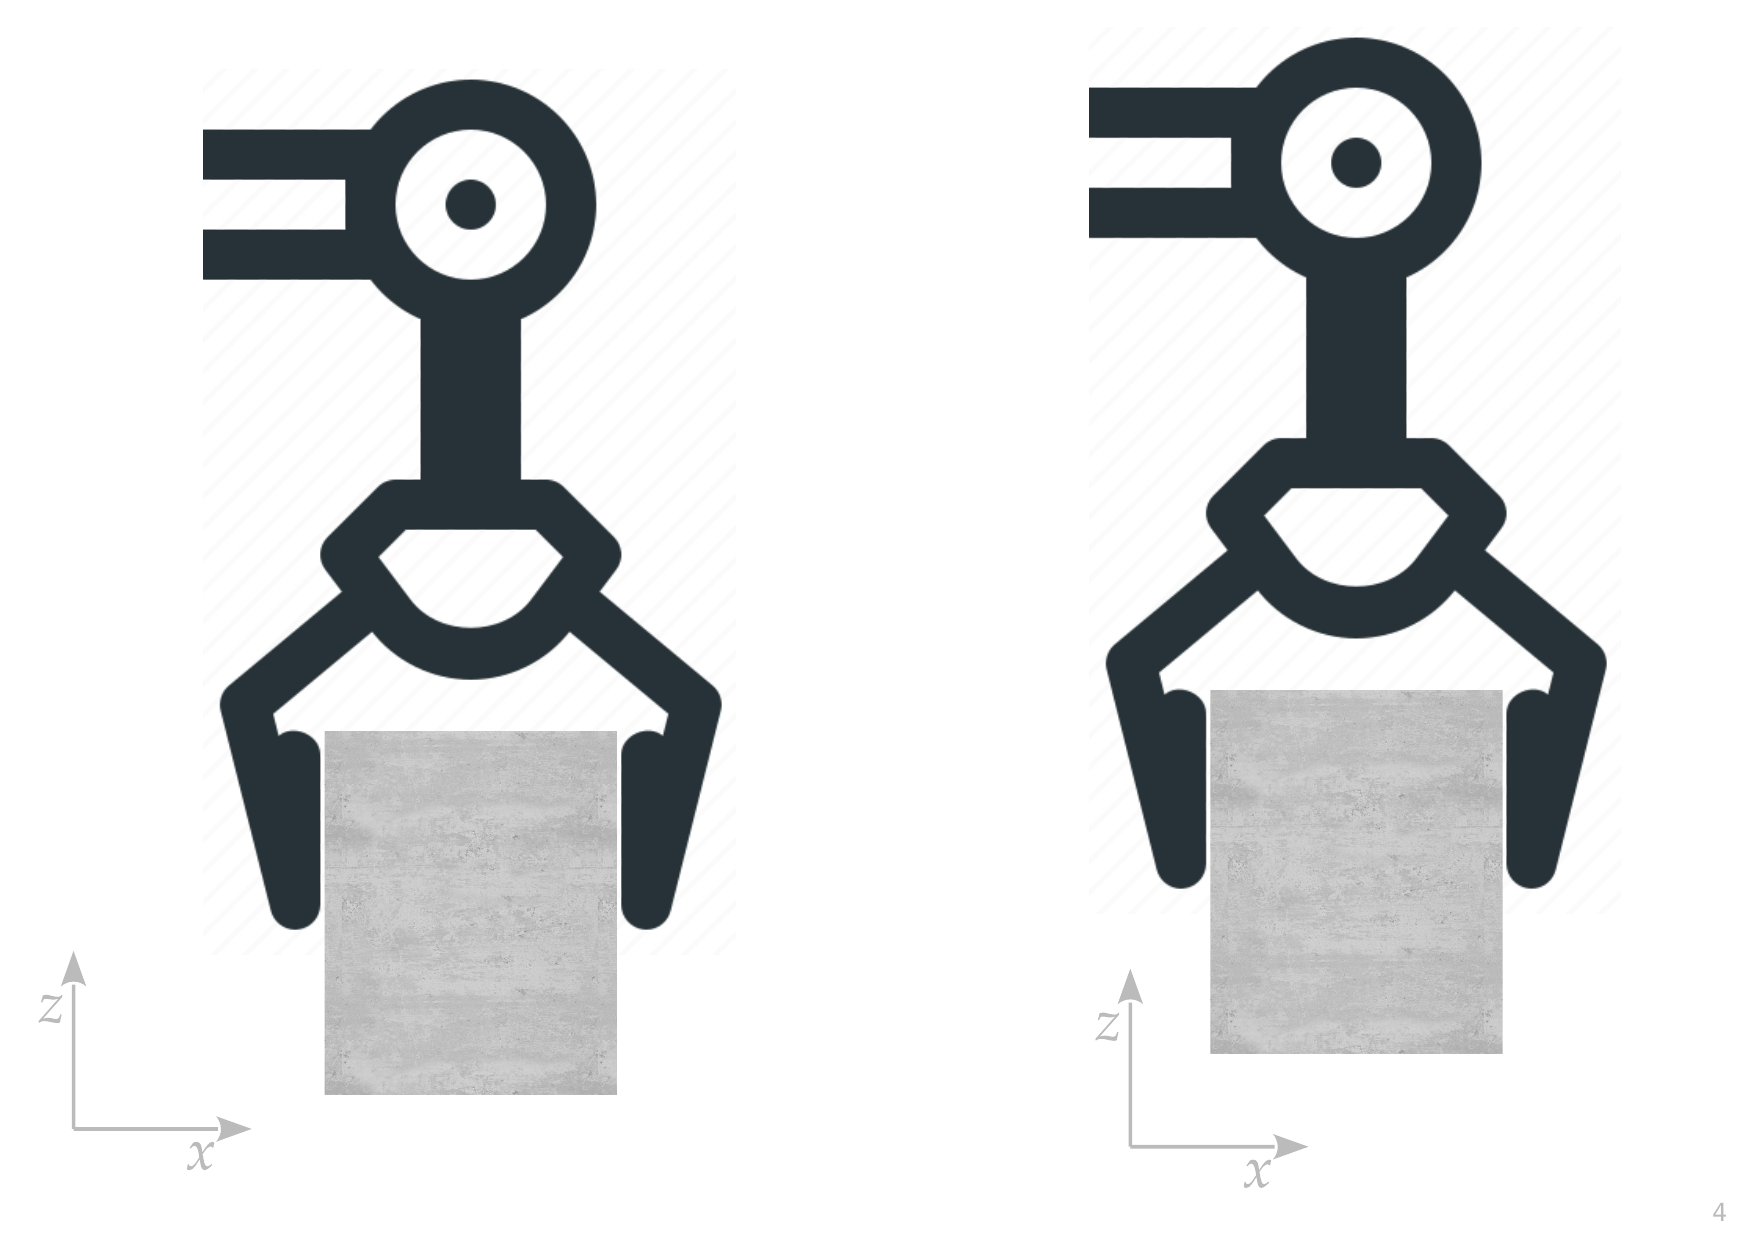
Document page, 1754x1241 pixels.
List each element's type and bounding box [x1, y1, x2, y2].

text_box [71, 984, 218, 1131]
text_box [1128, 1002, 1275, 1149]
picture [203, 69, 736, 955]
text_box [186, 1141, 215, 1171]
text_box [324, 731, 617, 1095]
text_box [1210, 690, 1503, 1054]
text_box [1243, 1134, 1309, 1188]
text_box [60, 950, 87, 987]
text_box [1095, 1012, 1120, 1041]
picture [1089, 27, 1621, 914]
text_box [1117, 968, 1144, 1005]
text_box [216, 1116, 252, 1142]
text_box [38, 994, 63, 1024]
